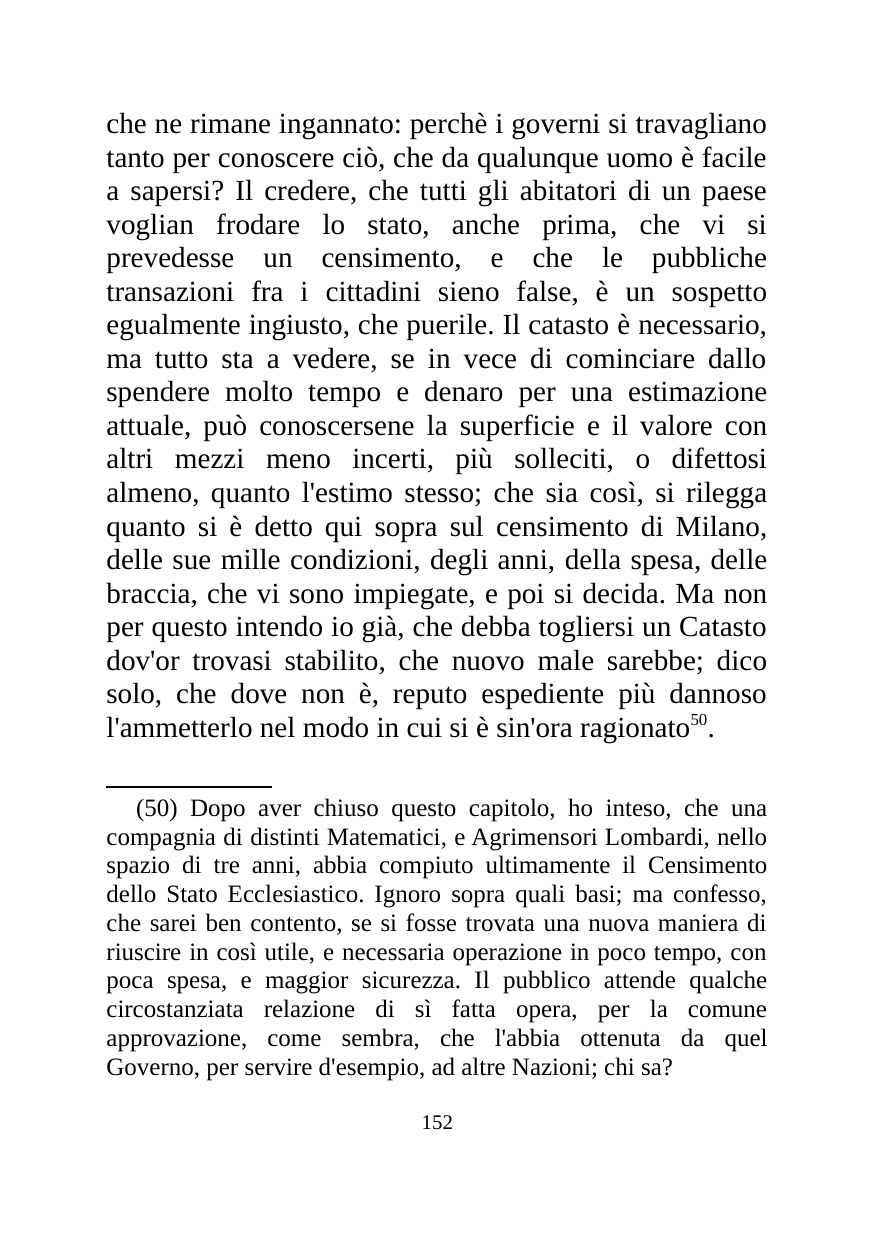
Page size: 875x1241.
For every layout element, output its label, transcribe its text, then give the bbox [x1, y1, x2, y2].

text Dopo aver chiuso questo capitolo, ho inteso, che una compagnia di distinti Matematici, e Agrimensori Lombardi, nello spazio di tre anni, abbia compiuto ultimamente il Censimento dello Stato Ecclesiastico. Ignoro sopra quali basi; ma confesso, che sarei ben contento, se si fosse trovata una nuova maniera di riuscire in così utile, e necessaria operazione in poco tempo, con poca spesa, e maggior sicurezza. Il pubblico attende qualche circostanziata relazione di sì fatta opera, per la comune approvazione, come sembra, che l'abbia ottenuta da quel Governo, per servire d'esempio, ad altre Nazioni; chi sa? [106, 793, 768, 1080]
text che ne rimane ingannato: perchè i governi si travagliano tanto per conoscere ciò, che da qualunque uomo è facile a sapersi? Il credere, che tutti gli abitatori di un paese voglian frodare lo stato, anche prima, che vi si prevedesse un censimento, e che le pubbliche transazioni fra i cittadini sieno false, è un sospetto egualmente ingiusto, che puerile. Il catasto è necessario, ma tutto sta a vedere, se in vece di cominciare dallo spendere molto tempo e denaro per una estimazione attuale, può conoscersene la superficie e il valore con altri mezzi meno incerti, più solleciti, o difettosi almeno, quanto l'estimo stesso; che sia così, si rilegga quanto si è detto qui sopra sul censimento di Milano, delle sue mille condizioni, degli anni, della spesa, delle braccia, che vi sono impiegate, e poi si decida. Ma non per questo intendo io già, che debba togliersi un Catasto dov'or trovasi stabilito, che nuovo male sarebbe; dico solo, che dove non è, reputo espediente più dannoso l'ammetterlo nel modo in cui si è sin'ora ragionato. [106, 106, 768, 743]
